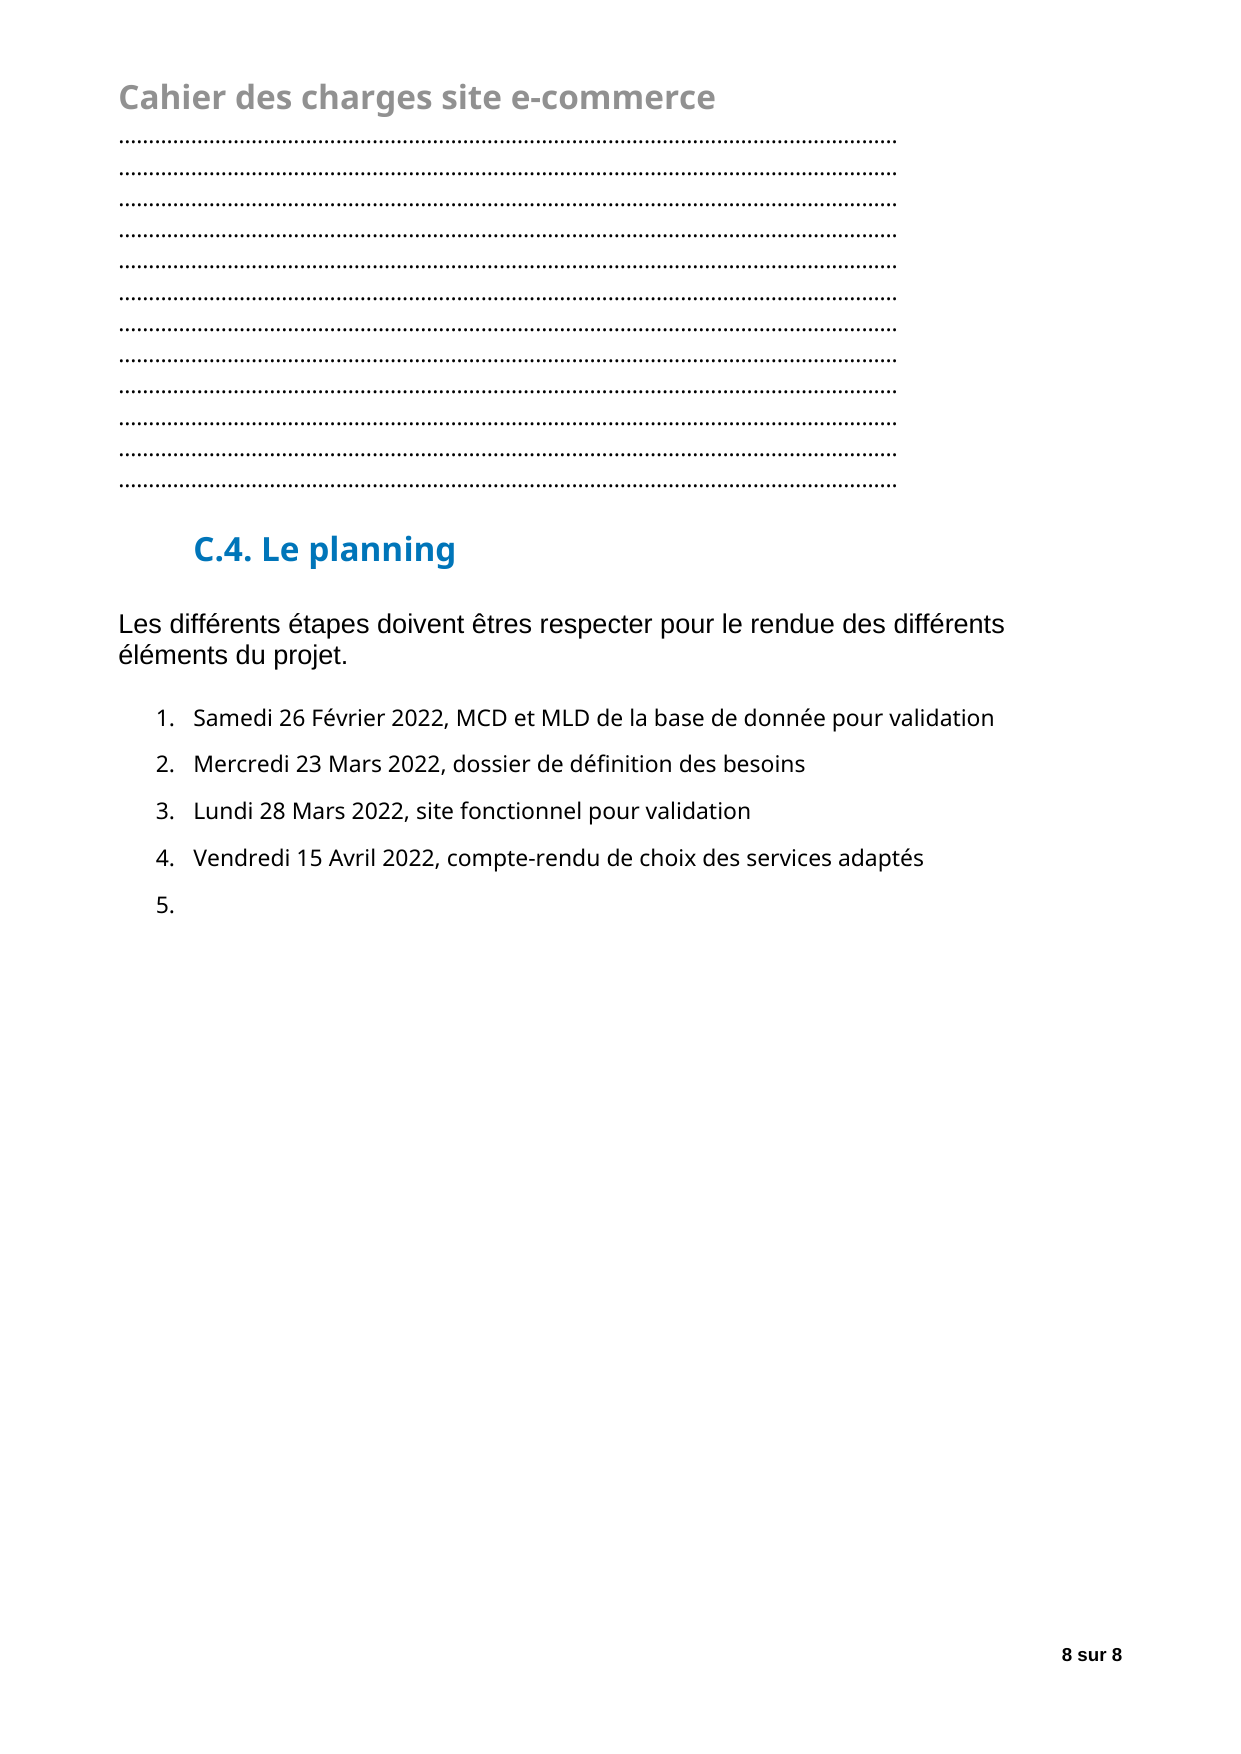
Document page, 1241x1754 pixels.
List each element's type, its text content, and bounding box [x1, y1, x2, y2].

text Les différents étapes doivent êtres respecter pour le rendue des différents éléments du projet. [118, 608, 1122, 670]
list Vendredi 15 Avril 2022, compte-rendu de choix des services adaptés [156, 842, 1122, 873]
text ………………………………………………………………………………………………………………… [118, 276, 1122, 307]
list Lundi 28 Mars 2022, site fonctionnel pour validation [156, 795, 1122, 827]
text ………………………………………………………………………………………………………………… [118, 151, 1122, 182]
text ………………………………………………………………………………………………………………… ………………………………………………………………………………………………………………… [118, 432, 1122, 494]
text ………………………………………………………………………………………………………………… ………………………………………………………………………………………………………………… [118, 369, 1122, 432]
text ………………………………………………………………………………………………………………… [118, 307, 1122, 338]
text ………………………………………………………………………………………………………………… [118, 119, 1122, 151]
subtitle C.4. Le planning [118, 526, 1122, 571]
text ………………………………………………………………………………………………………………… [118, 244, 1122, 276]
list Samedi 26 Février 2022, MCD et MLD de la base de donnée pour validation [156, 702, 1122, 733]
list Mercredi 23 Mars 2022, dossier de définition des besoins [156, 748, 1122, 780]
text ………………………………………………………………………………………………………………… [118, 213, 1122, 244]
text ………………………………………………………………………………………………………………… [118, 338, 1122, 369]
text ………………………………………………………………………………………………………………… [118, 182, 1122, 213]
